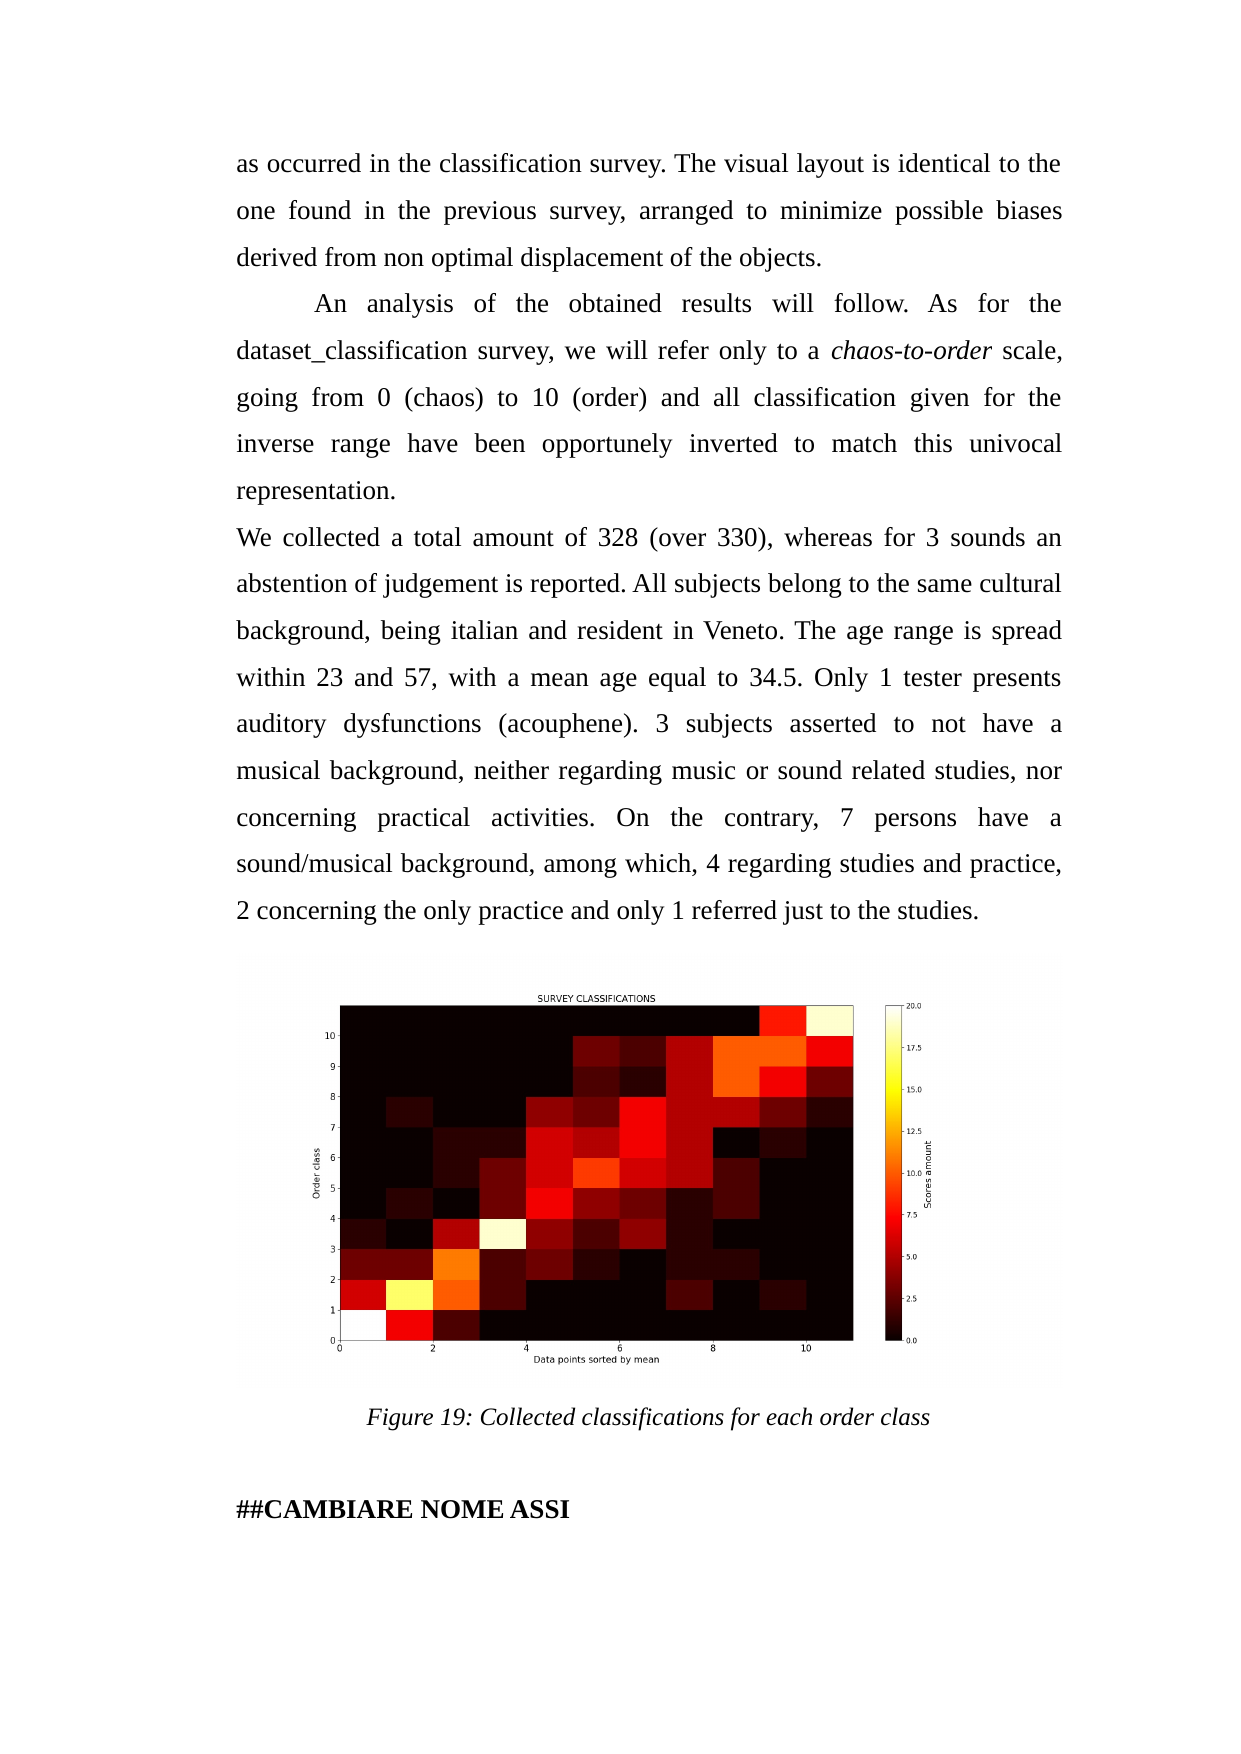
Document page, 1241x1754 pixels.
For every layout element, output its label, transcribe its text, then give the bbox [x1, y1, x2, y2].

picture [236, 953, 1063, 1388]
text ##CAMBIARE NOME ASSI [236, 1493, 1063, 1524]
text as occurred in the classification survey. The visual layout is identical to the one found in the previous survey, arranged to minimize possible biases derived from non optimal displacement of the objects. [236, 148, 1063, 272]
text An analysis of the obtained results will follow. As for the dataset_classification survey, we will refer only to a chaos-to-order scale, going from 0 (chaos) to 10 (order) and all classification given for the inverse range have been opportunely inverted to match this univocal representation. [236, 288, 1063, 505]
text We collected a total amount of 328 (over 330), whereas for 3 sounds an abstention of judgement is reported. All subjects belong to the same cultural background, being italian and resident in Veneto. The age range is spread within 23 and 57, with a mean age equal to 34.5. Only 1 tester presents auditory dysfunctions (acouphene). 3 subjects asserted to not have a musical background, neither regarding music or sound related studies, nor concerning practical activities. On the contrary, 7 persons have a sound/musical background, among which, 4 regarding studies and practice, 2 concerning the only practice and only 1 referred just to the studies. [236, 521, 1063, 925]
text Figure 19: Collected classifications for each order class [236, 1388, 1063, 1431]
